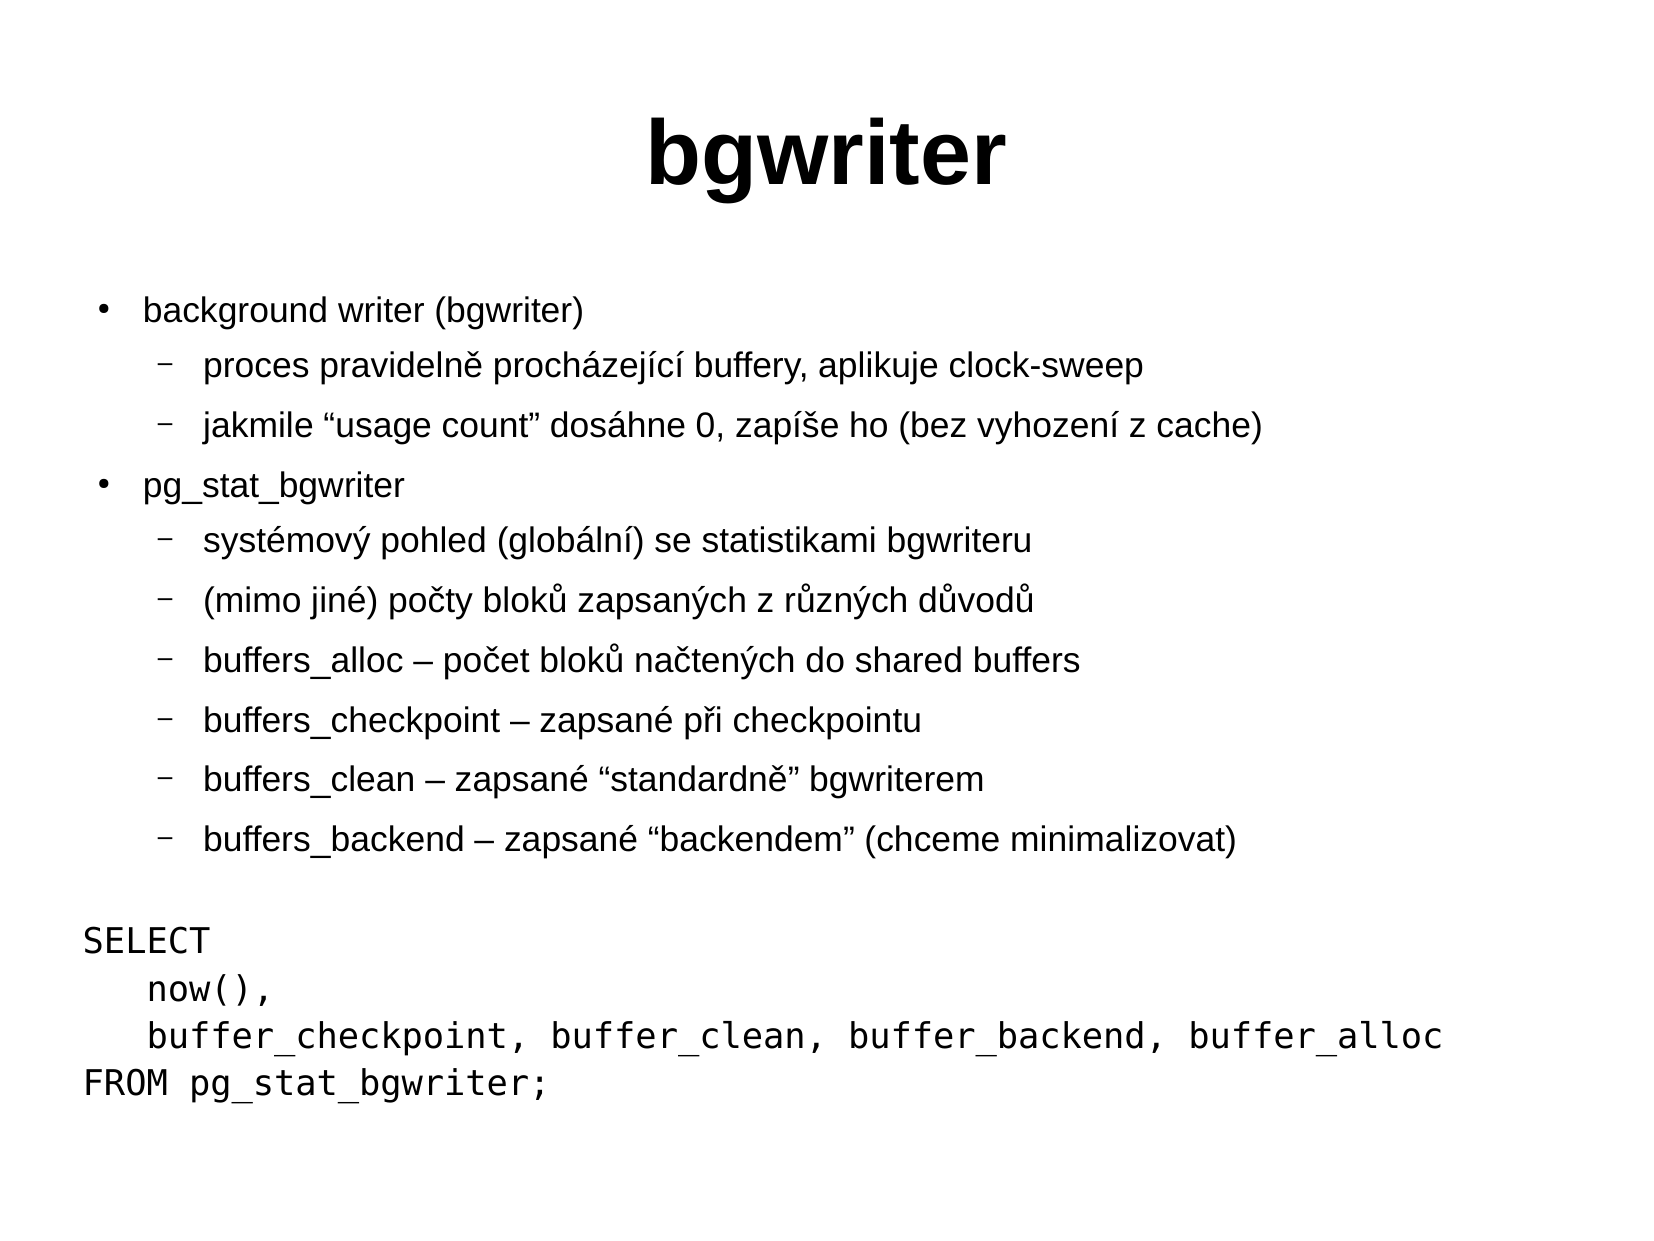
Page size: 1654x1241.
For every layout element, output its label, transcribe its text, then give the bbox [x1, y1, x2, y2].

title bgwriter [82, 49, 1571, 257]
list background writer (bgwriter) proces pravidelně procházející buffery, aplikuje clock-sweep jakmile “usage count” dosáhne 0, zapíše ho (bez vyhození z cache) pg_stat_bgwriter systémový pohled (globální) se statistikami bgwriteru (mimo jiné) počty bloků zapsaných z různých důvodů buffers_alloc – počet bloků načtených do shared buffers buffers_checkpoint – zapsané při checkpointu buffers_clean – zapsané “standardně” bgwriterem buffers_backend – zapsané “backendem” (chceme minimalizovat) SELECT now(), buffer_checkpoint, buffer_clean, buffer_backend, buffer_alloc FROM pg_stat_bgwriter; [82, 290, 1538, 1111]
